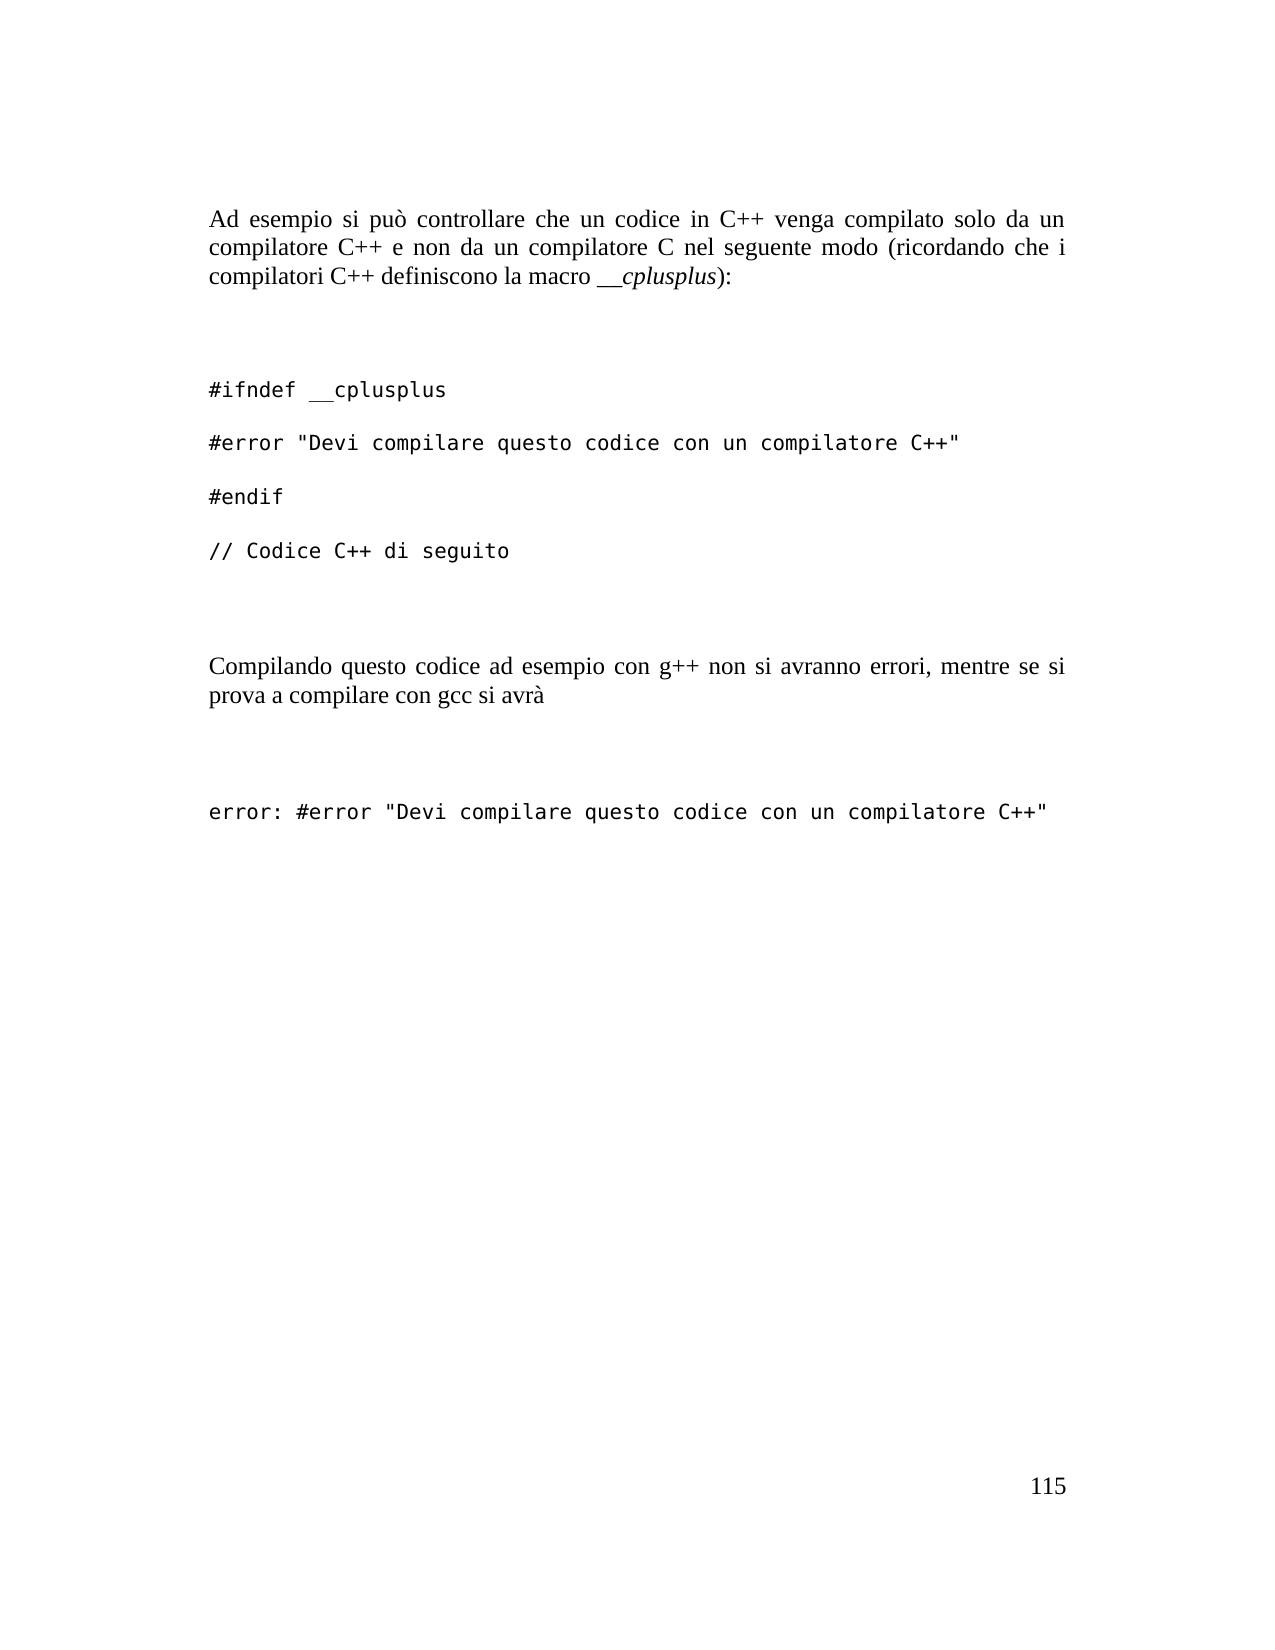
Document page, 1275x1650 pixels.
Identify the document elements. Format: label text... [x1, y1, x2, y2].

text // Codice C++ di seguito [208, 539, 1066, 563]
text #error "Devi compilare questo codice con un compilatore C++" [208, 431, 1066, 456]
text Compilando questo codice ad esempio con g++ non si avranno errori, mentre se si prova a compilare con gcc si avrà [208, 651, 1066, 708]
text error: #error "Devi compilare questo codice con un compilatore C++" [208, 796, 1066, 825]
text Ad esempio si può controllare che un codice in C++ venga compilato solo da un compilatore C++ e non da un compilatore C nel seguente modo (ricordando che i compilatori C++ definiscono la macro __cplusplus): [208, 204, 1066, 290]
text #endif [208, 485, 1066, 509]
text #ifndef __cplusplus [208, 378, 1066, 402]
